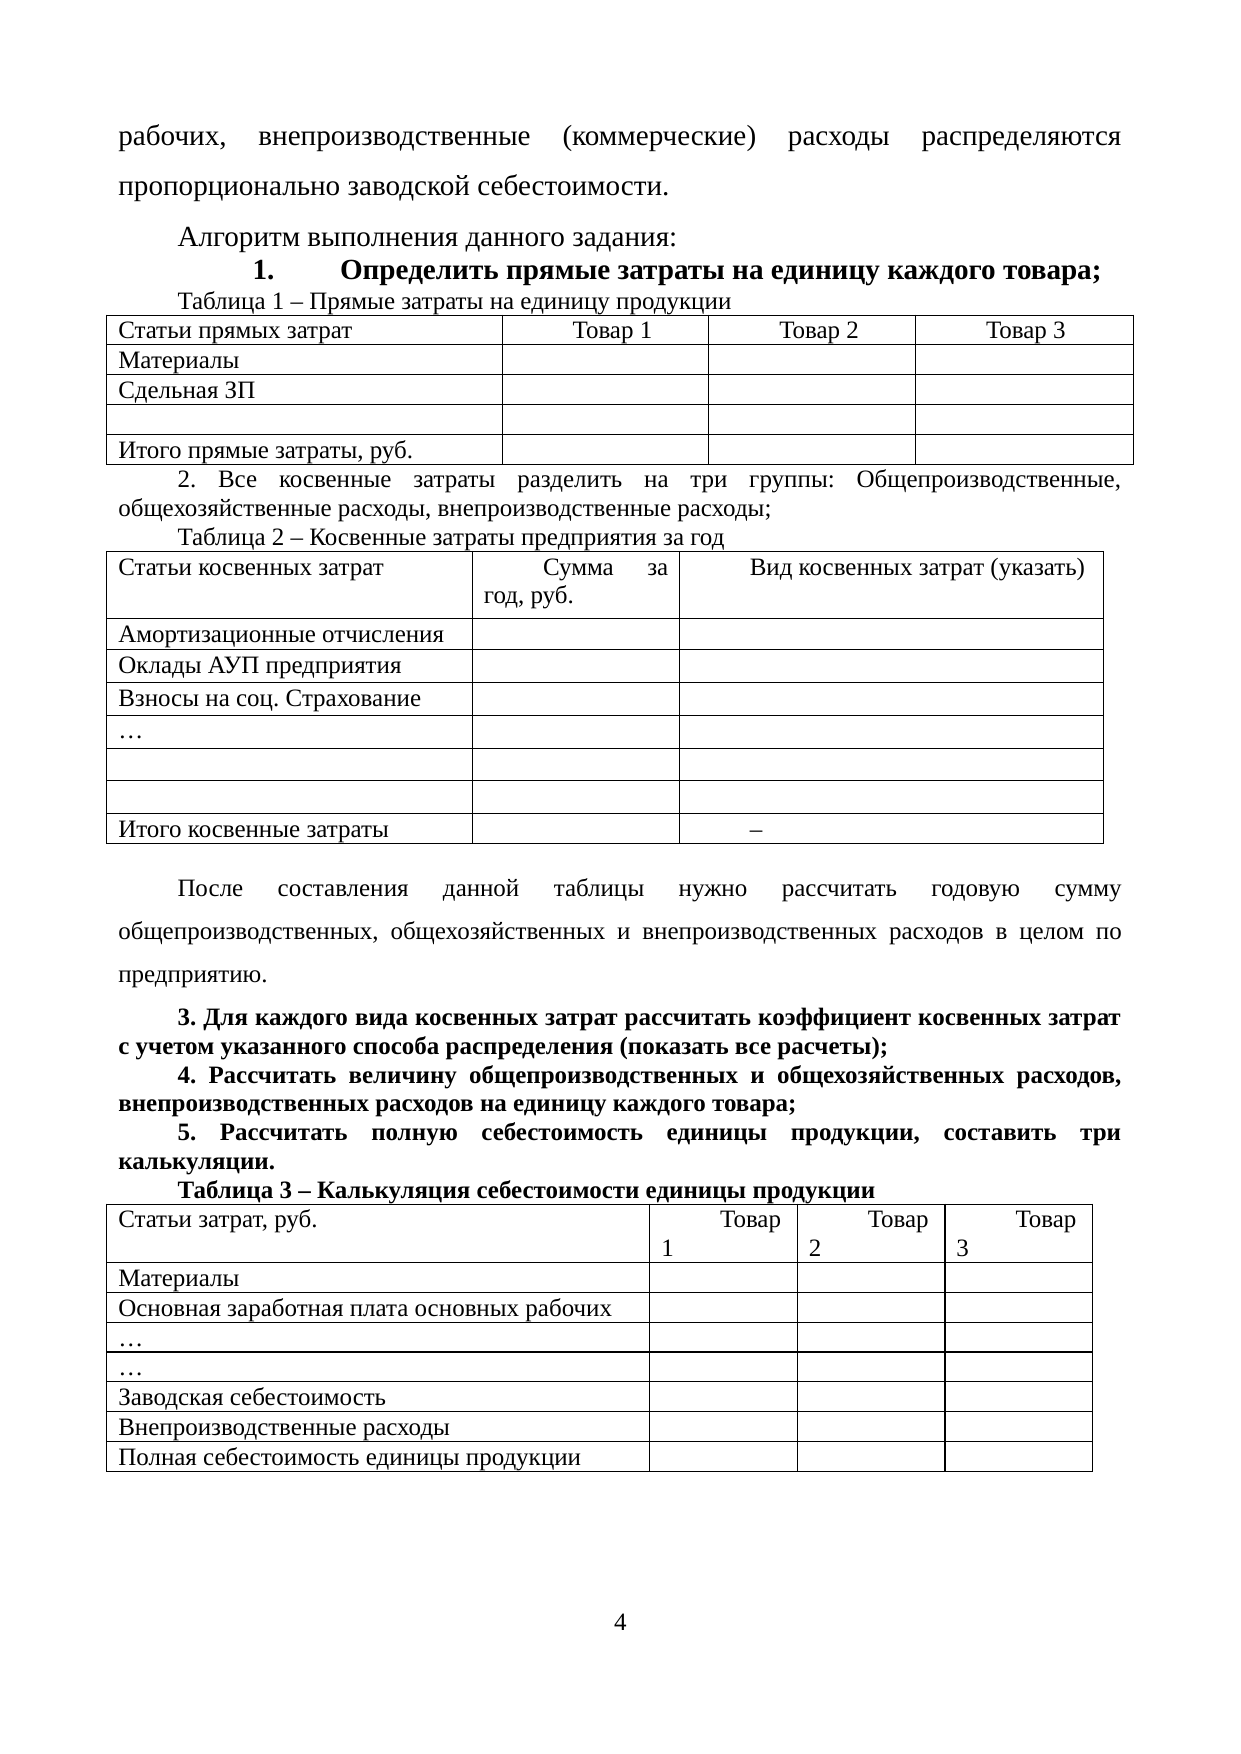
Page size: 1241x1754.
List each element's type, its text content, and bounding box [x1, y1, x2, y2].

table_cell [473, 683, 679, 714]
table_cell [798, 1412, 944, 1441]
table_cell Амортизационные отчисления [107, 619, 472, 649]
table_cell [650, 1323, 797, 1351]
table_cell [946, 1323, 1092, 1351]
table_cell [473, 716, 679, 747]
table_cell [650, 1412, 797, 1441]
table_cell [473, 814, 679, 843]
text Таблица 3 – Калькуляция себестоимости единицы продукции [118, 1175, 1122, 1203]
text Алгоритм выполнения данного задания: [118, 219, 1122, 252]
table_cell Сдельная ЗП [107, 375, 502, 404]
table_cell [946, 1353, 1092, 1381]
text 4. Рассчитать величину общепроизводственных и общехозяйственных расходов, внепроизводственных расходов на единицу каждого товара; [118, 1060, 1122, 1117]
table_cell [946, 1263, 1092, 1292]
text 3. Для каждого вида косвенных затрат рассчитать коэффициент косвенных затрат с учетом указанного способа распределения (показать все расчеты); [118, 1002, 1122, 1060]
text 5. Рассчитать полную себестоимость единицы продукции, составить три калькуляции. [118, 1117, 1122, 1175]
table_cell Оклады АУП предприятия [107, 650, 472, 682]
table_cell [680, 683, 1103, 714]
table_cell [680, 749, 1103, 780]
table_cell [916, 435, 1133, 463]
table_cell Итого прямые затраты, руб. [107, 435, 502, 463]
table_cell Взносы на соц. Страхование [107, 683, 472, 714]
table_cell Итого косвенные затраты [107, 814, 472, 843]
table_cell … [107, 1323, 649, 1351]
table_cell [946, 1382, 1092, 1411]
table_cell … [107, 716, 472, 747]
table_header Сумма за год, руб. [473, 552, 679, 618]
table_cell [503, 345, 708, 374]
table_cell [650, 1382, 797, 1411]
table_cell [709, 435, 915, 463]
table_cell [680, 619, 1103, 649]
table_cell [798, 1442, 944, 1471]
table_cell [473, 650, 679, 682]
table_cell [946, 1412, 1092, 1441]
table_header Товар 1 [503, 316, 708, 344]
table_cell [503, 375, 708, 404]
table_cell [798, 1382, 944, 1411]
table_cell [650, 1442, 797, 1471]
table_cell Полная себестоимость единицы продукции [107, 1442, 649, 1471]
table_header Товар 2 [798, 1205, 944, 1262]
table_header Статьи затрат, руб. [107, 1205, 649, 1262]
table_cell [798, 1263, 944, 1292]
table_cell [107, 781, 472, 813]
table_cell [473, 619, 679, 649]
table_cell [473, 749, 679, 780]
table_cell Основная заработная плата основных рабочих [107, 1293, 649, 1322]
table_header Товар 2 [709, 316, 915, 344]
table_cell Внепроизводственные расходы [107, 1412, 649, 1441]
table_cell [798, 1293, 944, 1322]
table_cell [650, 1293, 797, 1322]
table_cell [798, 1323, 944, 1351]
table_cell [916, 375, 1133, 404]
table_cell Заводская себестоимость [107, 1382, 649, 1411]
table_cell [107, 749, 472, 780]
table_cell [473, 781, 679, 813]
table_cell [709, 345, 915, 374]
table_header Статьи прямых затрат [107, 316, 502, 344]
table_header Товар 3 [946, 1205, 1092, 1262]
text После составления данной таблицы нужно рассчитать годовую сумму общепроизводственных, общехозяйственных и внепроизводственных расходов в целом по предприятию. [118, 873, 1122, 988]
table_cell [503, 435, 708, 463]
table_cell [946, 1293, 1092, 1322]
table_cell [650, 1263, 797, 1292]
text рабочих, внепроизводственные (коммерческие) расходы распределяются пропорционально заводской себестоимости. [118, 118, 1122, 202]
table_cell [946, 1442, 1092, 1471]
table_cell [107, 405, 502, 434]
table_cell Материалы [107, 345, 502, 374]
table_cell [680, 716, 1103, 747]
table_cell [709, 375, 915, 404]
table_cell … [107, 1353, 649, 1381]
table_cell [503, 405, 708, 434]
text Таблица 1 – Прямые затраты на единицу продукции [118, 286, 1122, 314]
text Таблица 2 – Косвенные затраты предприятия за год [118, 522, 1122, 551]
table_cell Материалы [107, 1263, 649, 1292]
table_header Товар 3 [916, 316, 1133, 344]
table_header Вид косвенных затрат (указать) [680, 552, 1103, 618]
table_header Товар 1 [650, 1205, 797, 1262]
table_cell [680, 781, 1103, 813]
table_cell [709, 405, 915, 434]
table_cell [798, 1353, 944, 1381]
table_cell [680, 650, 1103, 682]
table_cell [916, 405, 1133, 434]
table_cell [916, 345, 1133, 374]
text 2. Все косвенные затраты разделить на три группы: Общепроизводственные, общехозяйственные расходы, внепроизводственные расходы; [118, 465, 1122, 522]
table_cell [650, 1353, 797, 1381]
table_header Статьи косвенных затрат [107, 552, 472, 618]
table_cell – [680, 814, 1103, 843]
list Определить прямые затраты на единицу каждого товара; [193, 252, 1122, 286]
